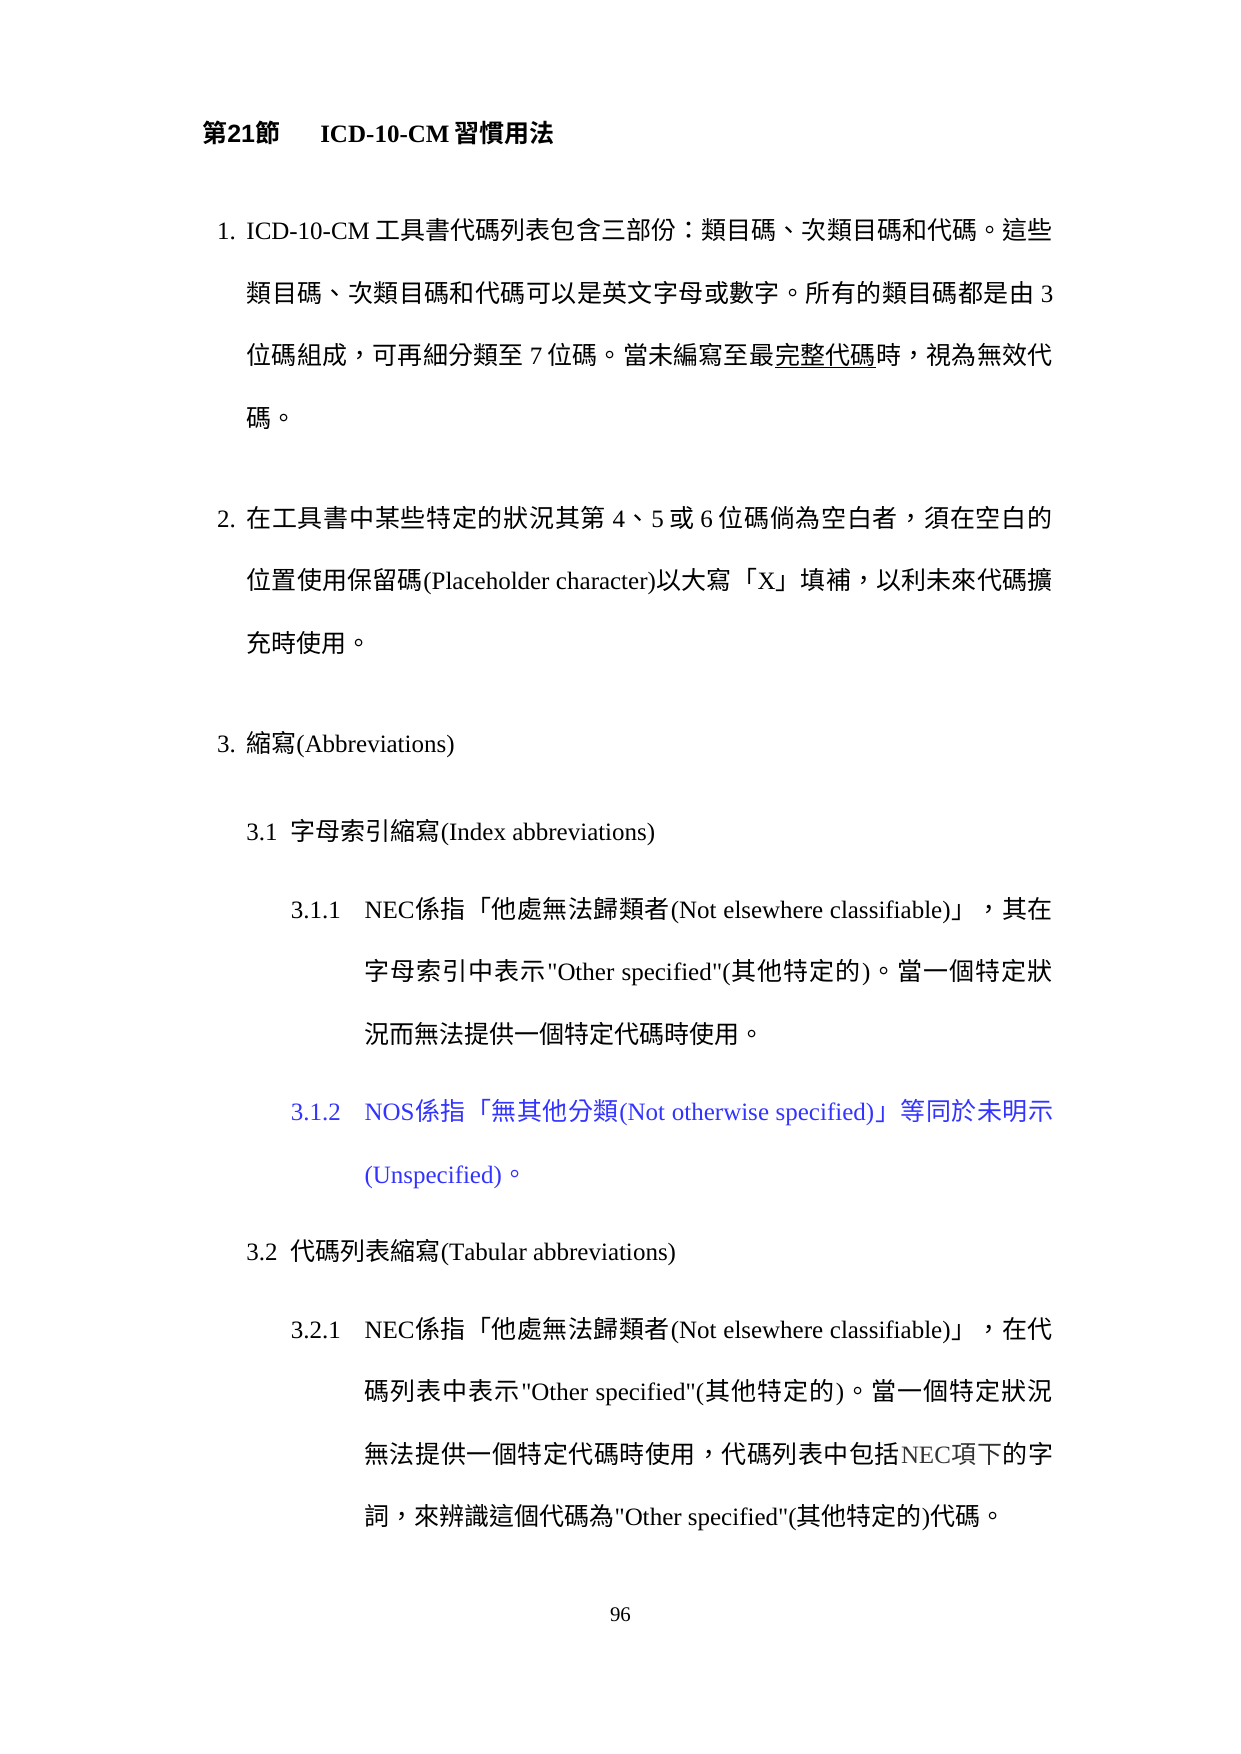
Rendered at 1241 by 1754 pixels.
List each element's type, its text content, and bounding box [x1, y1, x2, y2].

list ICD-10-CM工具書代碼列表包含三部份：類目碼、次類目碼和代碼。這些類目碼、次類目碼和代碼可以是英文字母或數字。所有的類目碼都是由3位碼組成，可再細分類至7位碼。當未編寫至最完整代碼時，視為無效代碼。 [217, 187, 1053, 437]
list 代碼列表縮寫(Tabular abbreviations) [246, 1208, 1053, 1271]
list 字母索引縮寫(Index abbreviations) [246, 788, 1053, 851]
list NEC係指「他處無法歸類者(Not elsewhere classifiable)」，在代碼列表中表示"Other specified"(其他特定的)。當一個特定狀況無法提供一個特定代碼時使用，代碼列表中包括NEC項下的字詞，來辨識這個代碼為"Other specified"(其他特定的)代碼。 [291, 1286, 1053, 1536]
list ICD-10-CM習慣用法 [202, 113, 1053, 149]
list NEC係指「他處無法歸類者(Not elsewhere classifiable)」，其在字母索引中表示"Other specified"(其他特定的)。當一個特定狀況而無法提供一個特定代碼時使用。 [291, 866, 1053, 1053]
list NOS係指「無其他分類(Not otherwise specified)」等同於未明示(Unspecified)。 [291, 1068, 1053, 1193]
list 在工具書中某些特定的狀況其第4、5或6位碼倘為空白者，須在空白的位置使用保留碼(Placeholder character)以大寫「X」填補，以利未來代碼擴充時使用。 [217, 474, 1053, 662]
list 縮寫(Abbreviations) [217, 699, 1053, 762]
